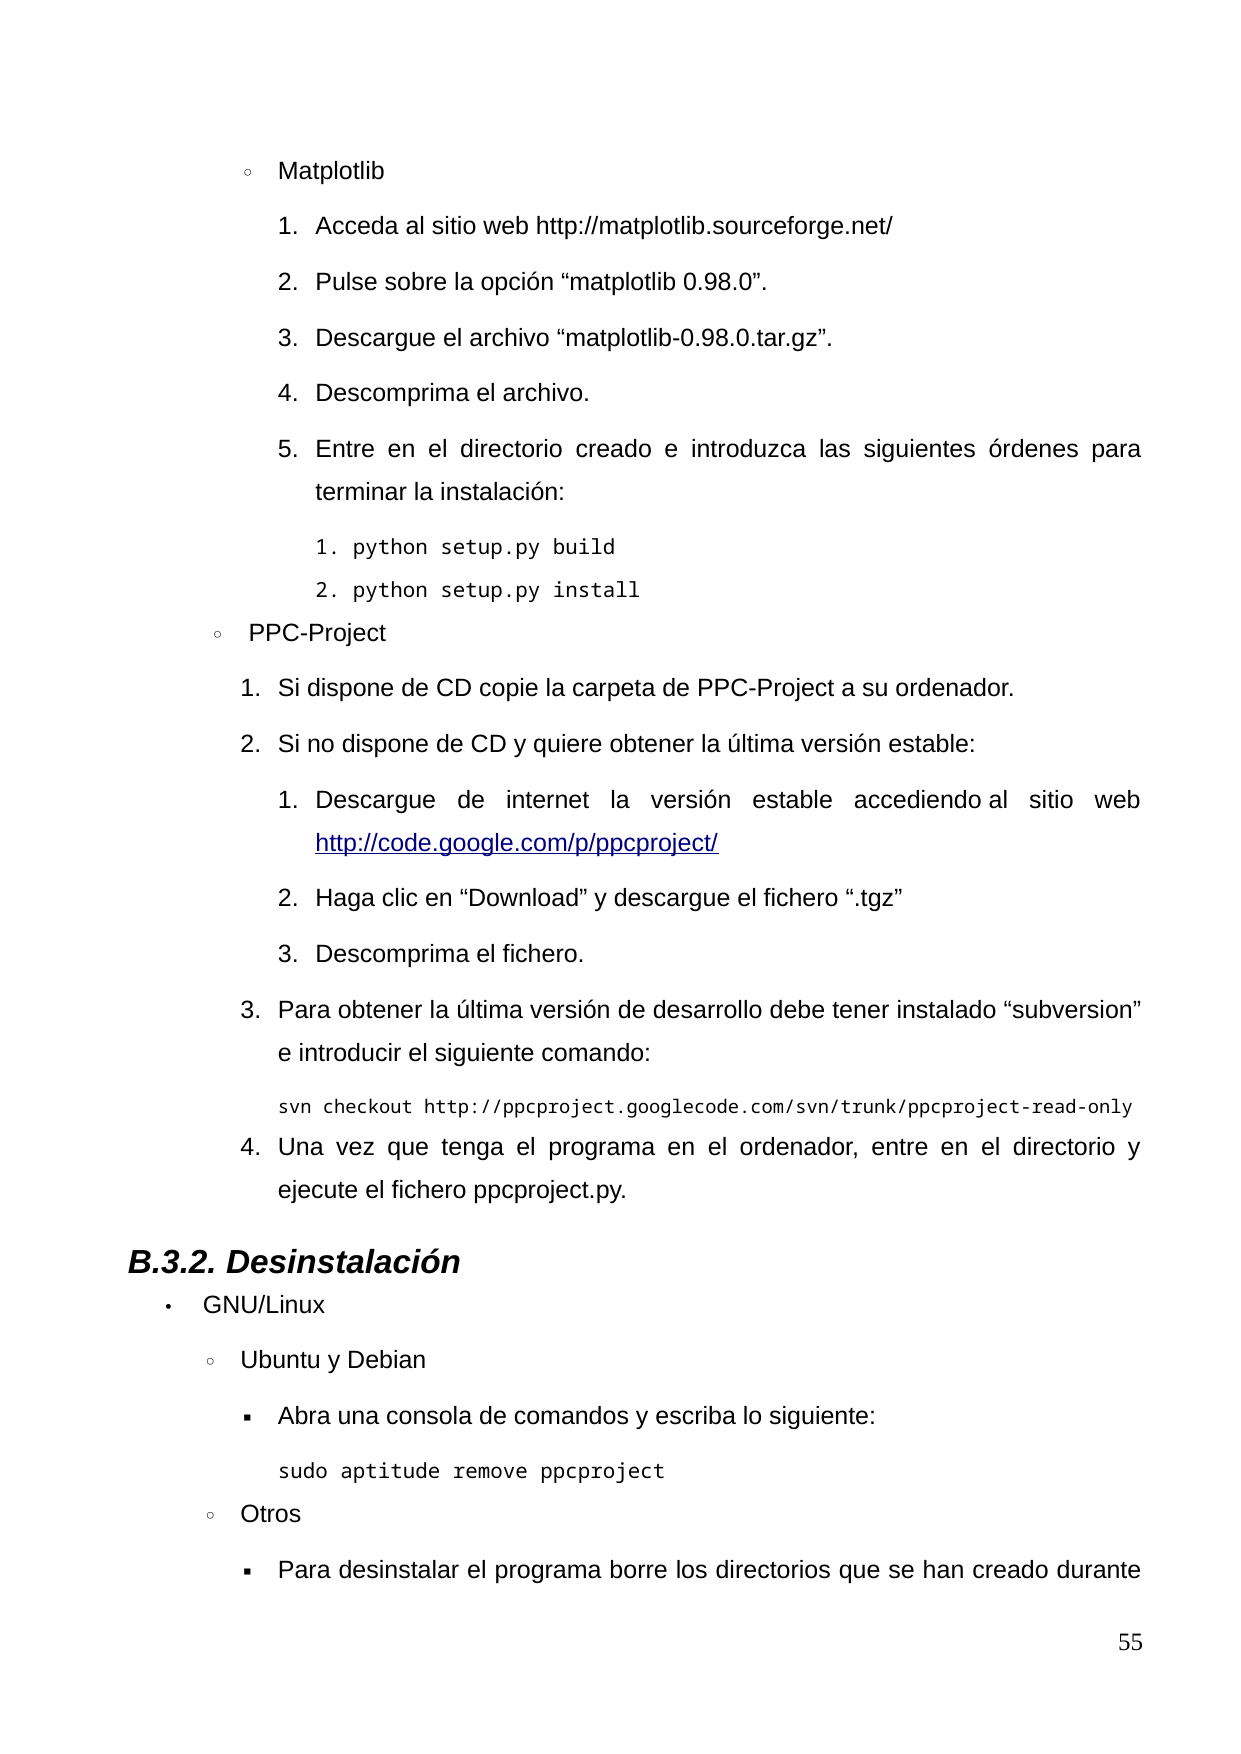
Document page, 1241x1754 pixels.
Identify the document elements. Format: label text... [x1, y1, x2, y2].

list Ubuntu y Debian [203, 1345, 1143, 1374]
list svn checkout http://ppcproject.googlecode.com/svn/trunk/ppcproject-read-only [240, 1093, 1143, 1119]
list Para desinstalar el programa borre los directorios que se han creado durante [240, 1555, 1143, 1583]
subtitle Desinstalación [128, 1242, 1143, 1281]
list sudo aptitude remove ppcproject [240, 1457, 1143, 1485]
list Pulse sobre la opción “matplotlib 0.98.0”. [278, 267, 1143, 296]
list Descargue el archivo “matplotlib-0.98.0.tar.gz”. [278, 322, 1143, 351]
list Acceda al sitio web http://matplotlib.sourceforge.net/ [278, 211, 1143, 240]
list Abra una consola de comandos y escriba lo siguiente: [240, 1401, 1143, 1430]
list Matplotlib [240, 156, 1143, 184]
list Descomprima el archivo. [278, 378, 1143, 407]
list Si dispone de CD copie la carpeta de PPC-Project a su ordenador. [240, 673, 1143, 702]
list PPC-Project [210, 618, 1143, 646]
list GNU/Linux [165, 1290, 1143, 1318]
list python setup.py install [315, 575, 1143, 603]
list Haga clic en “Download” y descargue el fichero “.tgz” [278, 883, 1143, 912]
list Si no dispone de CD y quiere obtener la última versión estable: [240, 729, 1143, 758]
list Para obtener la última versión de desarrollo debe tener instalado “subversion” e introducir el siguiente comando: [240, 994, 1143, 1066]
list Descomprima el fichero. [278, 939, 1143, 968]
list Descargue de internet la versión estable accediendo al sitio web http://code.google.com/p/ppcproject/ [278, 784, 1143, 856]
list python setup.py build [315, 532, 1143, 561]
list Una vez que tenga el programa en el ordenador, entre en el directorio y ejecute el fichero ppcproject.py. [240, 1132, 1143, 1203]
list Entre en el directorio creado e introduzca las siguientes órdenes para terminar la instalación: [278, 434, 1143, 506]
list Otros [203, 1499, 1143, 1528]
